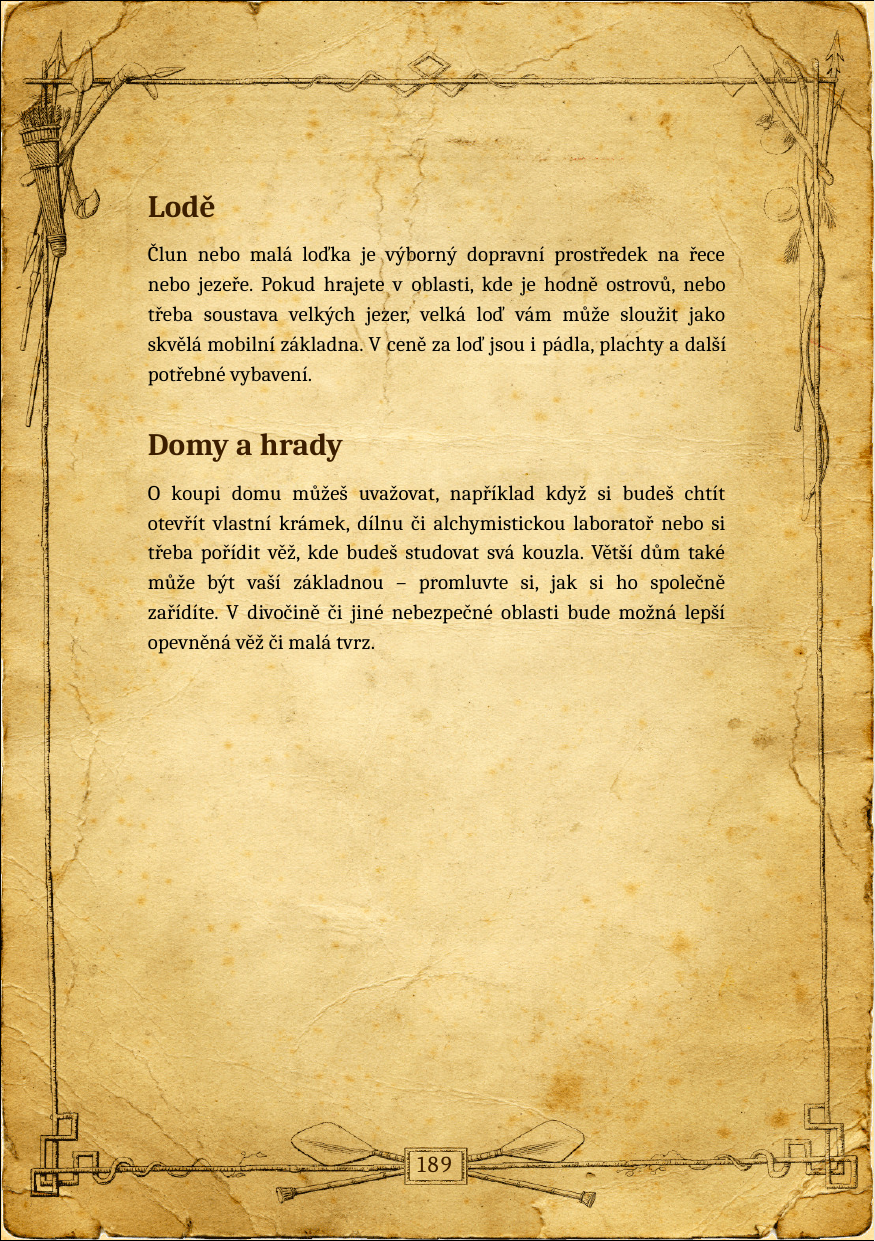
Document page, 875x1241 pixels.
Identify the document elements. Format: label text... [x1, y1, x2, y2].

subtitle Domy a⁠ hrady [148, 428, 726, 463]
subtitle Lodě [148, 189, 726, 225]
picture [1, 1, 874, 1240]
text O⁠ koupi domu můžeš uvažovat, například když si budeš chtít otevřít vlastní krámek, dílnu či alchymistickou laboratoř nebo si třeba pořídit věž, kde budeš studovat svá kouzla. Větší dům také může být vaší základnou – promluvte si, jak si ho společně zařídíte. V⁠ divočině či jiné nebezpečné oblasti bude možná lepší opevněná věž či malá tvrz. [148, 481, 726, 655]
text Člun nebo malá loďka je výborný dopravní prostředek na řece nebo jezeře. Pokud hrajete v⁠ oblasti, kde je hodně ostrovů, nebo třeba soustava velkých jezer, velká loď vám může sloužit jako skvělá mobilní základna. V⁠ ceně za loď jsou i⁠ pádla, plachty a⁠ další potřebné vybavení. [148, 243, 726, 386]
